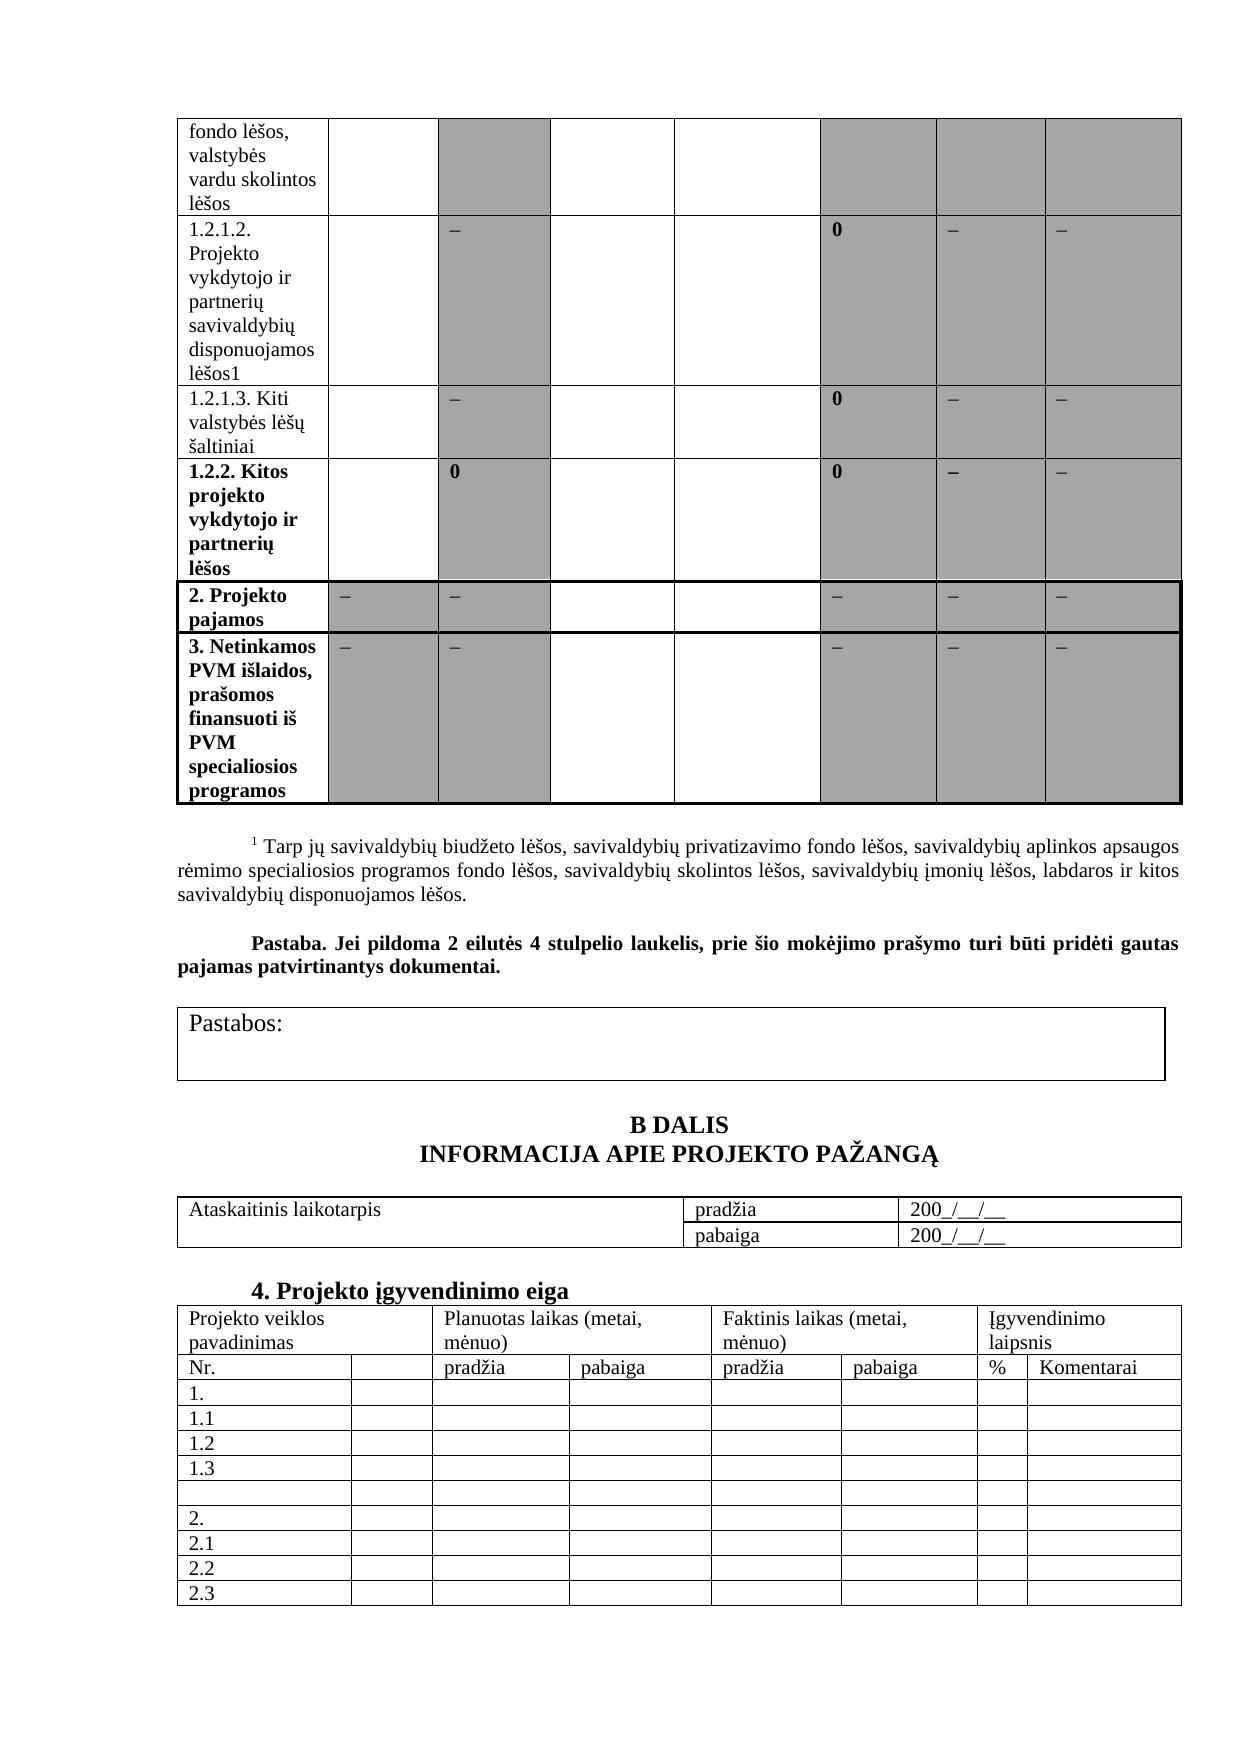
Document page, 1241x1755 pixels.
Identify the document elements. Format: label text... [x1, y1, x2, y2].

table_cell [433, 1531, 569, 1555]
table_cell 0 [821, 216, 936, 385]
table_cell [329, 119, 438, 215]
table_cell [551, 634, 674, 802]
table_cell [978, 1506, 1027, 1530]
table_cell [570, 1581, 711, 1605]
table_cell 0 [439, 459, 550, 579]
table_cell [352, 1456, 432, 1480]
table_cell [842, 1456, 977, 1480]
table_cell [842, 1531, 977, 1555]
table_cell 2.1 [178, 1531, 351, 1555]
table_cell [842, 1380, 977, 1404]
table_cell [352, 1556, 432, 1580]
table_cell pabaiga [842, 1355, 977, 1379]
text Pastaba. Jei pildoma 2 eilutės 4 stulpelio laukelis, prie šio mokėjimo prašymo turi būti pridėti gautas pajamas patvirtinantys dokumentai. [177, 930, 1181, 978]
table_cell [352, 1481, 432, 1505]
table_cell – [821, 583, 936, 631]
table_cell – [1046, 386, 1181, 458]
table_cell [712, 1531, 841, 1555]
table_cell 2. Projekto pajamos [179, 583, 328, 631]
table_cell [675, 119, 820, 215]
table_cell [1028, 1556, 1181, 1580]
table_cell [978, 1456, 1027, 1480]
table_cell [433, 1456, 569, 1480]
table_header Planuotas laikas (metai, mėnuo) [433, 1306, 711, 1354]
table_cell [978, 1481, 1027, 1505]
text INFORMACIJA APIE PROJEKTO PAŽANGĄ [177, 1139, 1181, 1168]
table_header pradžia [684, 1198, 898, 1221]
table_cell [551, 216, 674, 385]
table_cell 2.2 [178, 1556, 351, 1580]
table_cell [178, 1481, 351, 1505]
table_cell 0 [821, 459, 936, 579]
table_cell pabaiga [570, 1355, 711, 1379]
table_cell 200_/__/__ [899, 1223, 1181, 1247]
table_cell – [821, 634, 936, 802]
table_cell 1.2 [178, 1431, 351, 1455]
table_cell pradžia [712, 1355, 841, 1379]
table_cell [433, 1406, 569, 1429]
table_cell [329, 216, 438, 385]
table_cell – [1046, 634, 1179, 802]
table_cell – [937, 583, 1045, 631]
table_cell [842, 1406, 977, 1429]
table_cell [439, 119, 550, 215]
table_header Faktinis laikas (metai, mėnuo) [712, 1306, 977, 1354]
table_cell [352, 1581, 432, 1605]
table_cell [329, 386, 438, 458]
table_cell [978, 1556, 1027, 1580]
table_cell [978, 1531, 1027, 1555]
table_cell [570, 1481, 711, 1505]
table_cell [937, 119, 1045, 215]
table_cell 1. [178, 1380, 351, 1404]
table_cell [712, 1506, 841, 1530]
table_header Projekto veiklos pavadinimas [178, 1306, 432, 1354]
table_cell [433, 1481, 569, 1505]
table_cell [433, 1431, 569, 1455]
table_cell [352, 1431, 432, 1455]
table_cell [433, 1581, 569, 1605]
table_cell [570, 1380, 711, 1404]
table_cell – [937, 634, 1045, 802]
table_cell [570, 1556, 711, 1580]
table_cell [978, 1380, 1027, 1404]
table_cell [712, 1481, 841, 1505]
table_cell – [329, 634, 438, 802]
table_cell [1046, 119, 1181, 215]
table_cell [352, 1380, 432, 1404]
table_cell [352, 1506, 432, 1530]
table_cell – [439, 634, 550, 802]
table_header Įgyvendinimo laipsnis [978, 1306, 1181, 1354]
table_cell [352, 1406, 432, 1429]
table_cell [675, 634, 820, 802]
table_cell [821, 119, 936, 215]
table_cell pradžia [433, 1355, 569, 1379]
table_cell [712, 1456, 841, 1480]
table_cell [433, 1506, 569, 1530]
table_cell – [1046, 216, 1181, 385]
table_cell [978, 1406, 1027, 1429]
table_cell 0 [821, 386, 936, 458]
table_cell [551, 459, 674, 579]
text 4. Projekto įgyvendinimo eiga [177, 1276, 1181, 1305]
table_cell 1.2.1.2. Projekto vykdytojo ir partnerių savivaldybių disponuojamos lėšos1 [178, 216, 328, 385]
text 1 Tarp jų savivaldybių biudžeto lėšos, savivaldybių privatizavimo fondo lėšos, savivaldybių aplinkos apsaugos rėmimo specialiosios programos fondo lėšos, savivaldybių skolintos lėšos, savivaldybių įmonių lėšos, labdaros ir kitos savivaldybių disponuojamos lėšos. [177, 834, 1181, 906]
table_cell [978, 1431, 1027, 1455]
table_cell – [1046, 583, 1179, 631]
table_cell Komentarai [1028, 1355, 1181, 1379]
table_cell – [329, 583, 438, 631]
table_cell [675, 216, 820, 385]
table_cell [1028, 1581, 1181, 1605]
table_cell [675, 583, 820, 631]
table_cell [712, 1581, 841, 1605]
table_cell – [439, 216, 550, 385]
table_cell [433, 1380, 569, 1404]
table_header Ataskaitinis laikotarpis [178, 1198, 683, 1247]
table_cell 1.1 [178, 1406, 351, 1429]
table_cell [551, 386, 674, 458]
table_cell – [1046, 459, 1181, 579]
table_header 200_/__/__ [899, 1198, 1181, 1221]
table_cell 2.3 [178, 1581, 351, 1605]
table_cell [1028, 1431, 1181, 1455]
table_cell [712, 1406, 841, 1429]
table_cell % [978, 1355, 1027, 1379]
table_cell – [937, 386, 1045, 458]
table_cell [1028, 1406, 1181, 1429]
table_cell [842, 1481, 977, 1505]
table_cell [551, 583, 674, 631]
table_cell [712, 1556, 841, 1580]
table_cell [1028, 1380, 1181, 1404]
table_cell [978, 1581, 1027, 1605]
table_cell [329, 459, 438, 579]
table_cell 2. [178, 1506, 351, 1530]
table_cell 1.3 [178, 1456, 351, 1480]
table_cell [1028, 1531, 1181, 1555]
table_cell pabaiga [684, 1223, 898, 1247]
table_cell [570, 1431, 711, 1455]
table_cell [1028, 1481, 1181, 1505]
table_cell – [439, 583, 550, 631]
table_cell [570, 1531, 711, 1555]
table_cell Nr. [178, 1355, 351, 1379]
table_cell [352, 1355, 432, 1379]
table_cell – [937, 216, 1045, 385]
table_cell 3. Netinkamos PVM išlaidos, prašomos finansuoti iš PVM specialiosios programos [179, 634, 328, 802]
table_cell [570, 1406, 711, 1429]
table_cell [842, 1431, 977, 1455]
table_cell [712, 1380, 841, 1404]
table_cell [842, 1506, 977, 1530]
table_cell [675, 386, 820, 458]
table_cell 1.2.1.3. Kiti valstybės lėšų šaltiniai [178, 386, 328, 458]
table_cell [551, 119, 674, 215]
table_cell – [439, 386, 550, 458]
table_cell [570, 1506, 711, 1530]
table_cell [842, 1556, 977, 1580]
table_header Pastabos: [178, 1008, 1164, 1080]
table_cell [352, 1531, 432, 1555]
table_cell [675, 459, 820, 579]
table_cell [433, 1556, 569, 1580]
table_cell [1028, 1456, 1181, 1480]
table_cell [570, 1456, 711, 1480]
table_cell [1028, 1506, 1181, 1530]
table_cell [842, 1581, 977, 1605]
table_cell fondo lėšos, valstybės vardu skolintos lėšos [178, 119, 328, 215]
table_cell 1.2.2. Kitos projekto vykdytojo ir partnerių lėšos [178, 459, 328, 579]
table_cell – [937, 459, 1045, 579]
text B DALIS [177, 1110, 1181, 1139]
table_cell [712, 1431, 841, 1455]
